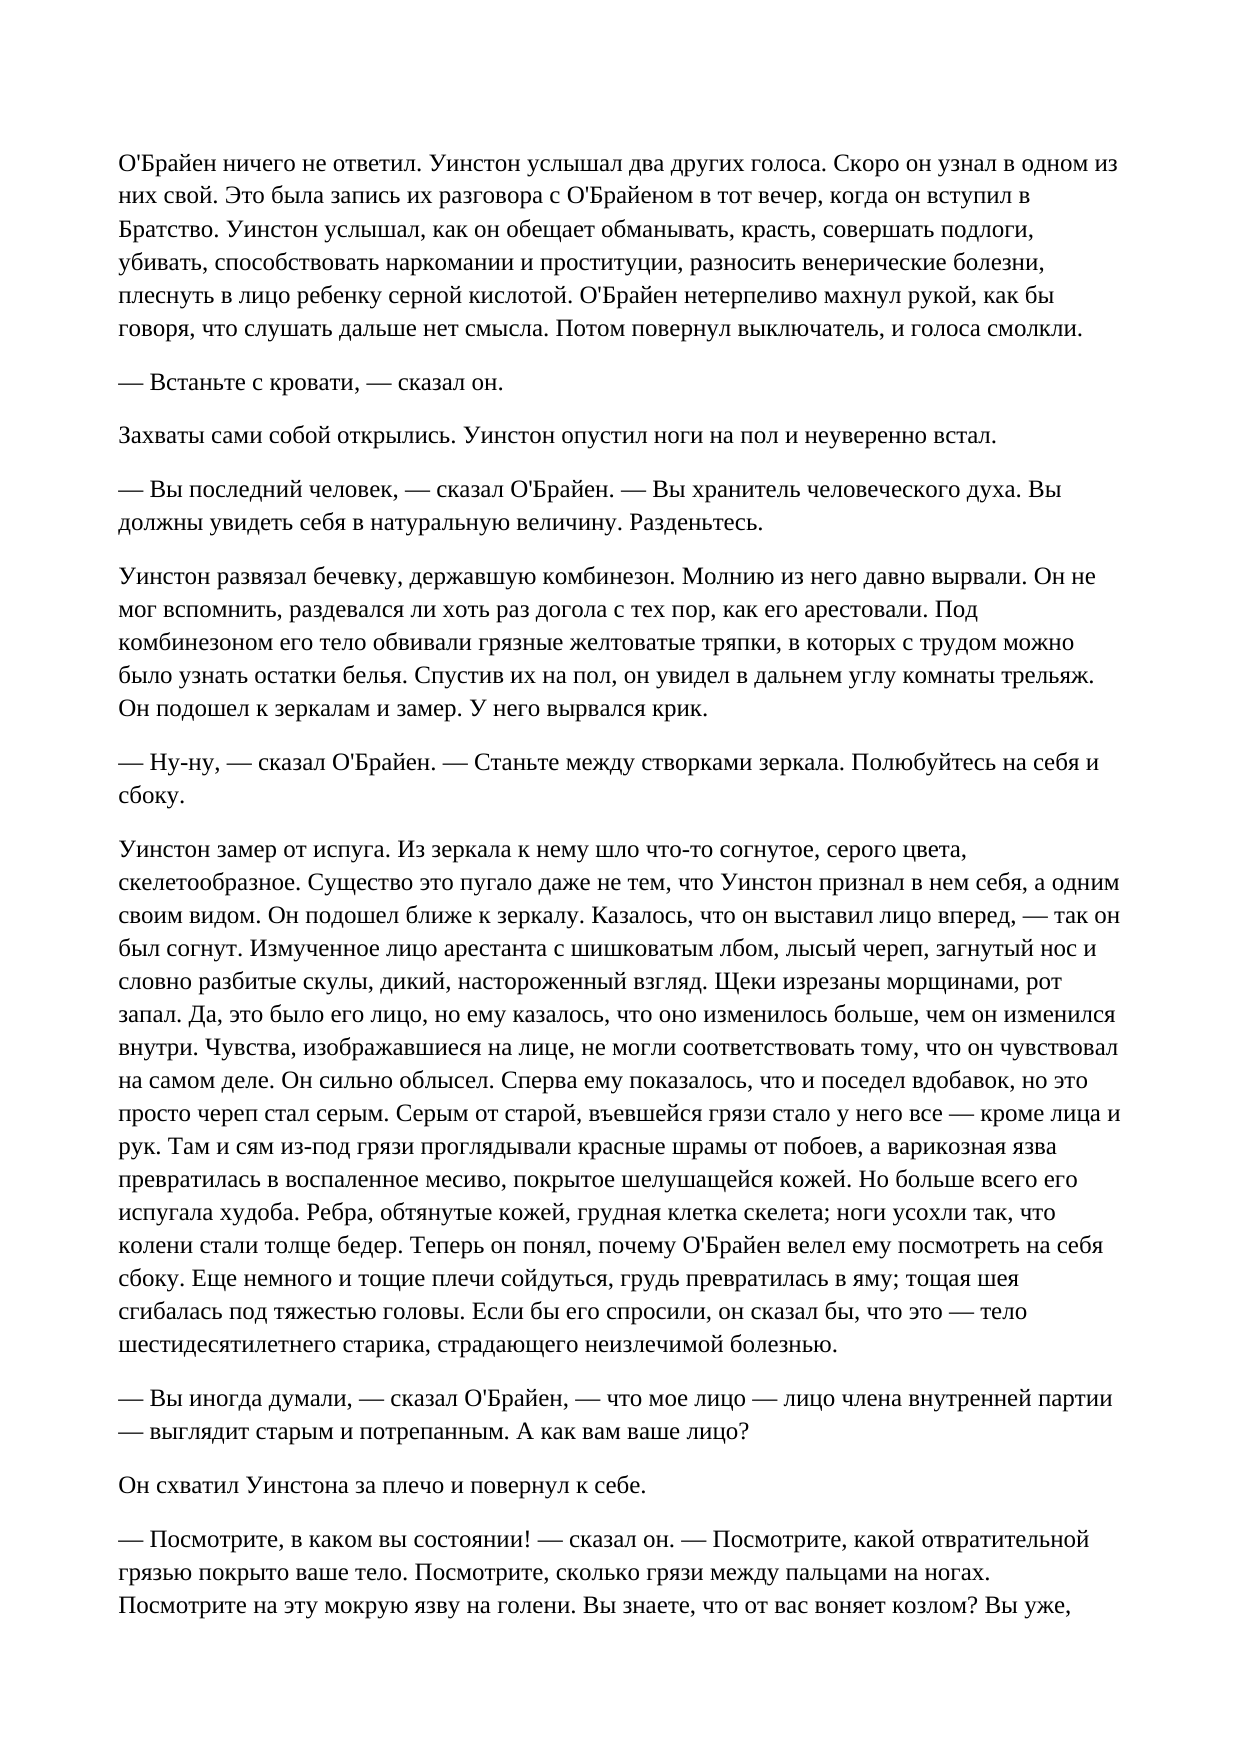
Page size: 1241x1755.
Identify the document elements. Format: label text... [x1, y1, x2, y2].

text — Посмотрите, в каком вы состоянии! — сказал он. — Посмотрите, какой отвратительной грязью покрыто ваше тело. Посмотрите, сколько грязи между пальцами на ногах. Посмотрите на эту мокрую язву на голени. Вы знаете, что от вас воняет козлом? Вы уже, [118, 1524, 1122, 1619]
text Он схватил Уинстона за плечо и повернул к себе. [118, 1470, 1122, 1499]
text — Вы последний человек, — сказал О'Брайен. — Вы хранитель человеческого духа. Вы должны увидеть себя в натуральную величину. Разденьтесь. [118, 474, 1122, 536]
text Захваты сами собой открылись. Уинстон опустил ноги на пол и неуверенно встал. [118, 420, 1122, 449]
text — Ну-ну, — сказал О'Брайен. — Станьте между створками зеркала. Полюбуйтесь на себя и сбоку. [118, 747, 1122, 809]
text — Встаньте с кровати, — сказал он. [118, 367, 1122, 395]
text Уинстон замер от испуга. Из зеркала к нему шло что-то согнутое, серого цвета, скелетообразное. Существо это пугало даже не тем, что Уинстон признал в нем себя, а одним своим видом. Он подошел ближе к зеркалу. Казалось, что он выставил лицо вперед, — так он был согнут. Измученное лицо арестанта с шишковатым лбом, лысый череп, загнутый нос и словно разбитые скулы, дикий, настороженный взгляд. Щеки изрезаны морщинами, рот запал. Да, это было его лицо, но ему казалось, что оно изменилось больше, чем он изменился внутри. Чувства, изображавшиеся на лице, не могли соответствовать тому, что он чувствовал на самом деле. Он сильно облысел. Сперва ему показалось, что и поседел вдобавок, но это просто череп стал серым. Серым от старой, въевшейся грязи стало у него все — кроме лица и рук. Там и сям из-под грязи проглядывали красные шрамы от побоев, а варикозная язва превратилась в воспаленное месиво, покрытое шелушащейся кожей. Но больше всего его испугала худоба. Ребра, обтянутые кожей, грудная клетка скелета; ноги усохли так, что колени стали толще бедер. Теперь он понял, почему О'Брайен велел ему посмотреть на себя сбоку. Еще немного и тощие плечи сойдуться, грудь превратилась в яму; тощая шея сгибалась под тяжестью головы. Если бы его спросили, он сказал бы, что это — тело шестидесятилетнего старика, страдающего неизлечимой болезнью. [118, 834, 1122, 1358]
text — Вы иногда думали, — сказал О'Брайен, — что мое лицо — лицо члена внутренней партии — выглядит старым и потрепанным. А как вам ваше лицо? [118, 1383, 1122, 1445]
text О'Брайен ничего не ответил. Уинстон услышал два других голоса. Скоро он узнал в одном из них свой. Это была запись их разговора с О'Брайеном в тот вечер, когда он вступил в Братство. Уинстон услышал, как он обещает обманывать, красть, совершать подлоги, убивать, способствовать наркомании и проституции, разносить венерические болезни, плеснуть в лицо ребенку серной кислотой. О'Брайен нетерпеливо махнул рукой, как бы говоря, что слушать дальше нет смысла. Потом повернул выключатель, и голоса смолкли. [118, 148, 1122, 341]
text Уинстон развязал бечевку, державшую комбинезон. Молнию из него давно вырвали. Он не мог вспомнить, раздевался ли хоть раз догола с тех пор, как его арестовали. Под комбинезоном его тело обвивали грязные желтоватые тряпки, в которых с трудом можно было узнать остатки белья. Спустив их на пол, он увидел в дальнем углу комнаты трельяж. Он подошел к зеркалам и замер. У него вырвался крик. [118, 561, 1122, 722]
